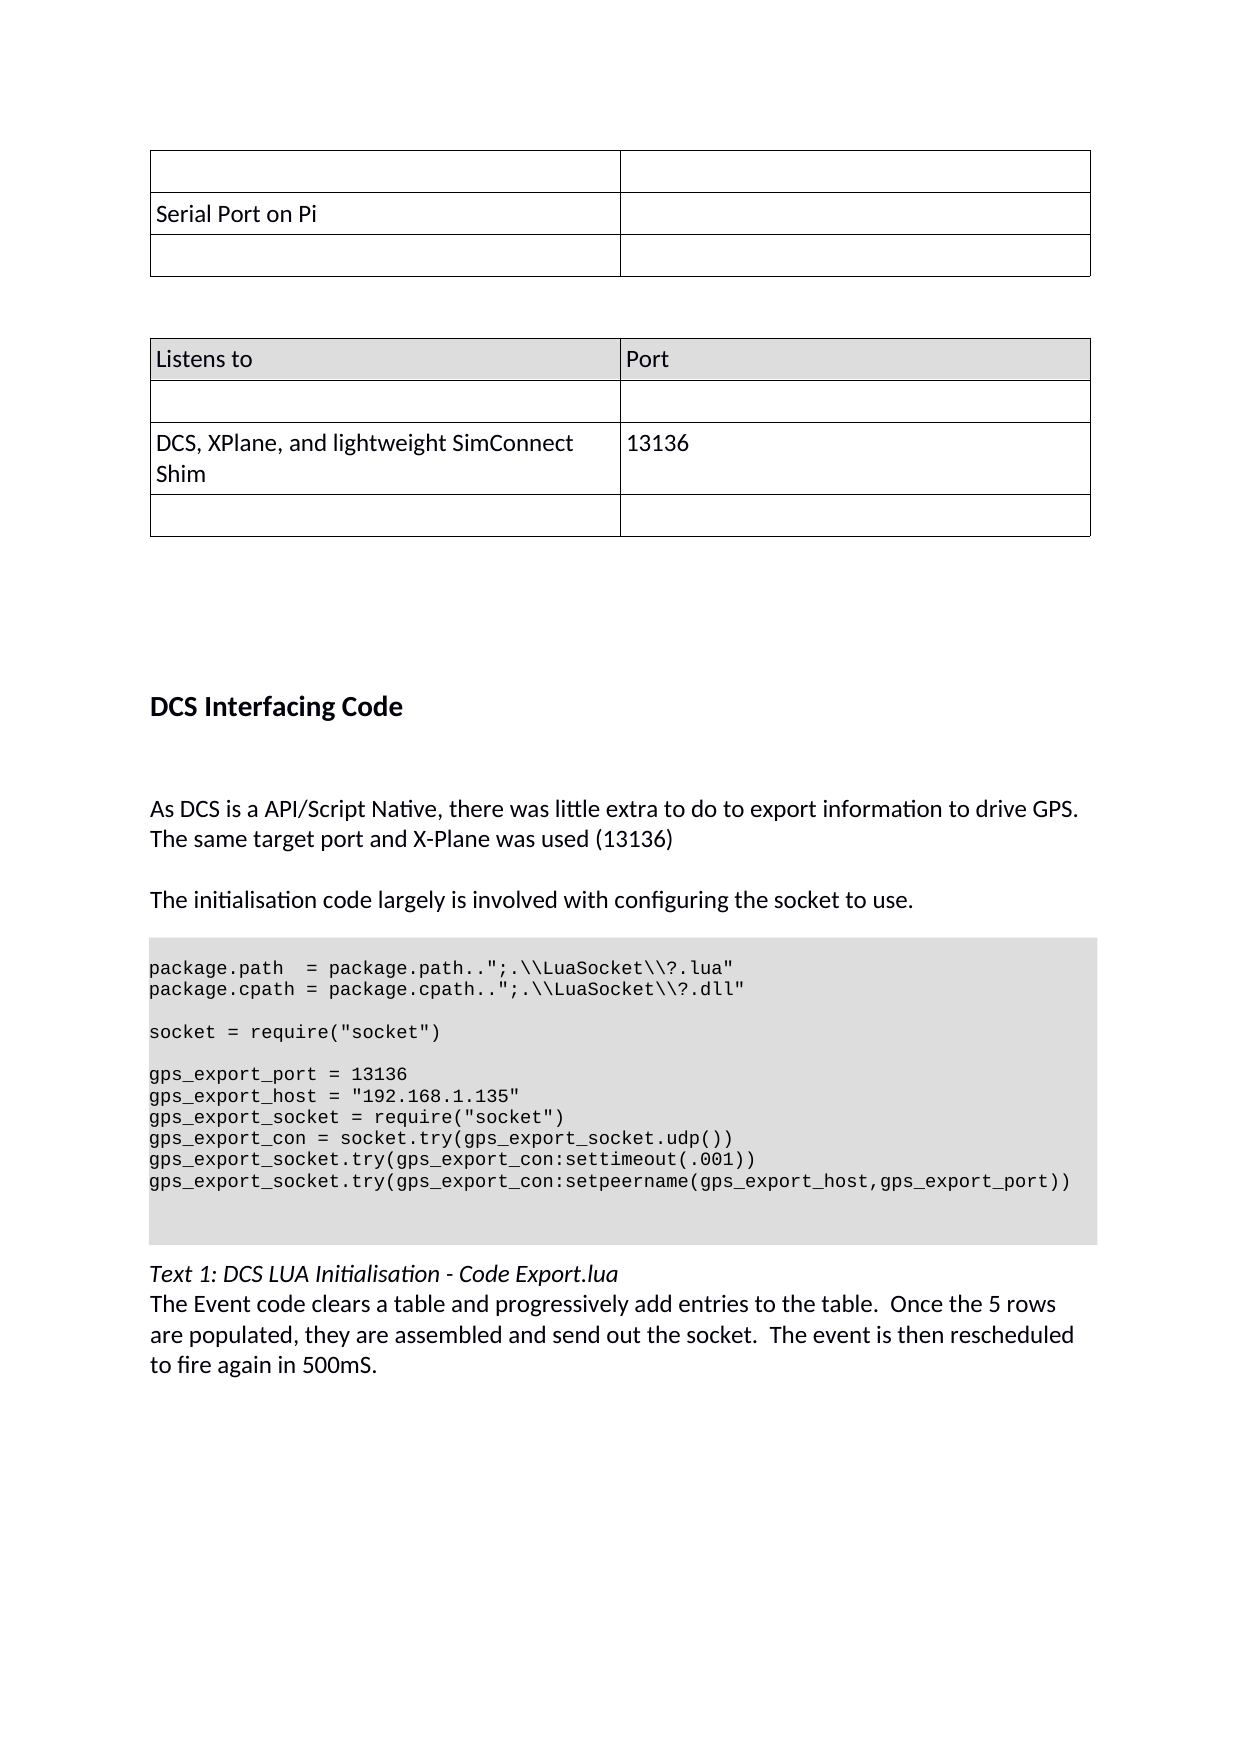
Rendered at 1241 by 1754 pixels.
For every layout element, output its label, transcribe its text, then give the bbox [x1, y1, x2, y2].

table_cell [151, 235, 620, 276]
text The Event code clears a table and progressively add entries to the table. Once the 5 rows are populated, they are assembled and send out the socket. The event is then rescheduled to fire again in 500mS. [150, 1288, 1090, 1380]
table_header Listens to [151, 339, 620, 379]
table_cell [151, 495, 620, 536]
table_cell [621, 235, 1090, 276]
subtitle DCS Interfacing Code [150, 688, 1090, 723]
table_cell 13136 [621, 423, 1090, 494]
text Text 1: DCS LUA Initialisation - Code Export.lua [149, 1246, 1097, 1288]
table_cell [151, 151, 620, 192]
table_cell [621, 151, 1090, 192]
table_cell [621, 193, 1090, 234]
table_cell [151, 381, 620, 422]
table_header Port [621, 339, 1090, 379]
table_cell Serial Port on Pi [151, 193, 620, 234]
text The initialisation code largely is involved with configuring the socket to use. [150, 884, 1090, 915]
table_cell DCS, XPlane, and lightweight SimConnect Shim [151, 423, 620, 494]
table_cell [621, 495, 1090, 536]
text As DCS is a API/Script Native, there was little extra to do to export information to drive GPS. The same target port and X-Plane was used (13136) [150, 793, 1090, 854]
table_cell [621, 381, 1090, 422]
